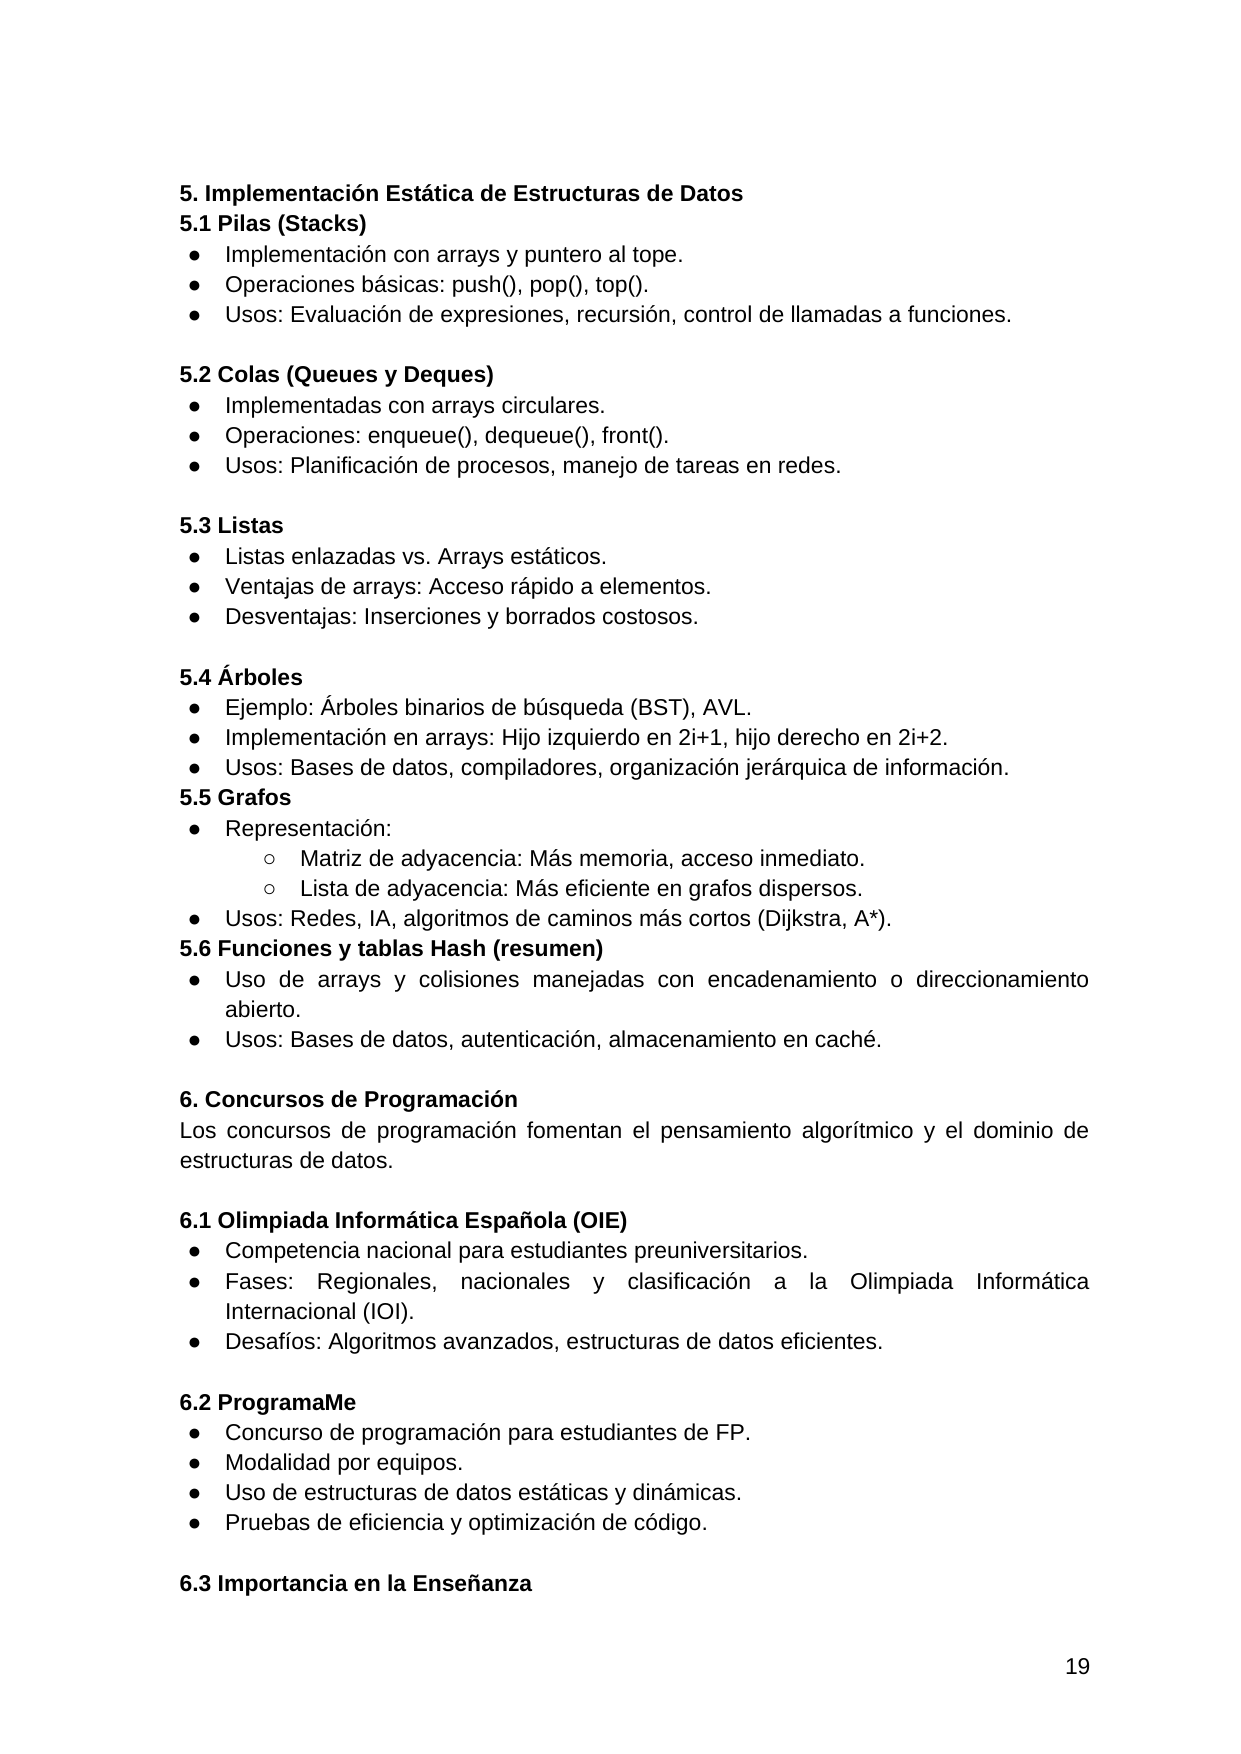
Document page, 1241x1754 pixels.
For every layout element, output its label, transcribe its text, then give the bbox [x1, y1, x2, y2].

list Fases: Regionales, nacionales y clasificación a la Olimpiada Informática Internacional (IOI). [187, 1268, 1090, 1324]
list Uso de arrays y colisiones manejadas con encadenamiento o direccionamiento abierto. [187, 966, 1090, 1022]
list Concurso de programación para estudiantes de FP. [187, 1419, 1090, 1445]
list Ventajas de arrays: Acceso rápido a elementos. [187, 573, 1090, 599]
text 5.6 Funciones y tablas Hash (resumen) [179, 935, 1090, 962]
list Competencia nacional para estudiantes preuniversitarios. [187, 1237, 1090, 1264]
text Los concursos de programación fomentan el pensamiento algorítmico y el dominio de estructuras de datos. [179, 1117, 1090, 1173]
list Usos: Bases de datos, autenticación, almacenamiento en caché. [187, 1026, 1090, 1052]
list Operaciones: enqueue(), dequeue(), front(). [187, 422, 1090, 448]
text 5.3 Listas [179, 512, 1090, 539]
text 5.5 Grafos [179, 784, 1090, 811]
list Usos: Evaluación de expresiones, recursión, control de llamadas a funciones. [187, 301, 1090, 327]
list Modalidad por equipos. [187, 1449, 1090, 1475]
text 6.1 Olimpiada Informática Española (OIE) [179, 1207, 1090, 1234]
list Representación: [187, 814, 1090, 841]
list Operaciones básicas: push(), pop(), top(). [187, 271, 1090, 297]
text 6. Concursos de Programación [179, 1086, 1090, 1113]
text 6.2 ProgramaMe [179, 1388, 1090, 1415]
list Implementación en arrays: Hijo izquierdo en 2i+1, hijo derecho en 2i+2. [187, 724, 1090, 750]
list Desventajas: Inserciones y borrados costosos. [187, 603, 1090, 629]
text 6.3 Importancia en la Enseñanza [179, 1570, 1090, 1596]
list Usos: Bases de datos, compiladores, organización jerárquica de información. [187, 754, 1090, 781]
text 5.4 Árboles [179, 663, 1090, 690]
list Pruebas de eficiencia y optimización de código. [187, 1509, 1090, 1536]
list Implementación con arrays y puntero al tope. [187, 241, 1090, 267]
text 5.2 Colas (Queues y Deques) [179, 361, 1090, 388]
list Desafíos: Algoritmos avanzados, estructuras de datos eficientes. [187, 1328, 1090, 1354]
list Usos: Planificación de procesos, manejo de tareas en redes. [187, 452, 1090, 478]
list Lista de adyacencia: Más eficiente en grafos dispersos. [262, 875, 1090, 901]
list Matriz de adyacencia: Más memoria, acceso inmediato. [262, 845, 1090, 871]
list Usos: Redes, IA, algoritmos de caminos más cortos (Dijkstra, A*). [187, 905, 1090, 932]
text 5. Implementación Estática de Estructuras de Datos [179, 180, 1090, 207]
list Uso de estructuras de datos estáticas y dinámicas. [187, 1479, 1090, 1506]
list Listas enlazadas vs. Arrays estáticos. [187, 543, 1090, 569]
text 5.1 Pilas (Stacks) [179, 210, 1090, 237]
list Implementadas con arrays circulares. [187, 392, 1090, 418]
list Ejemplo: Árboles binarios de búsqueda (BST), AVL. [187, 694, 1090, 720]
